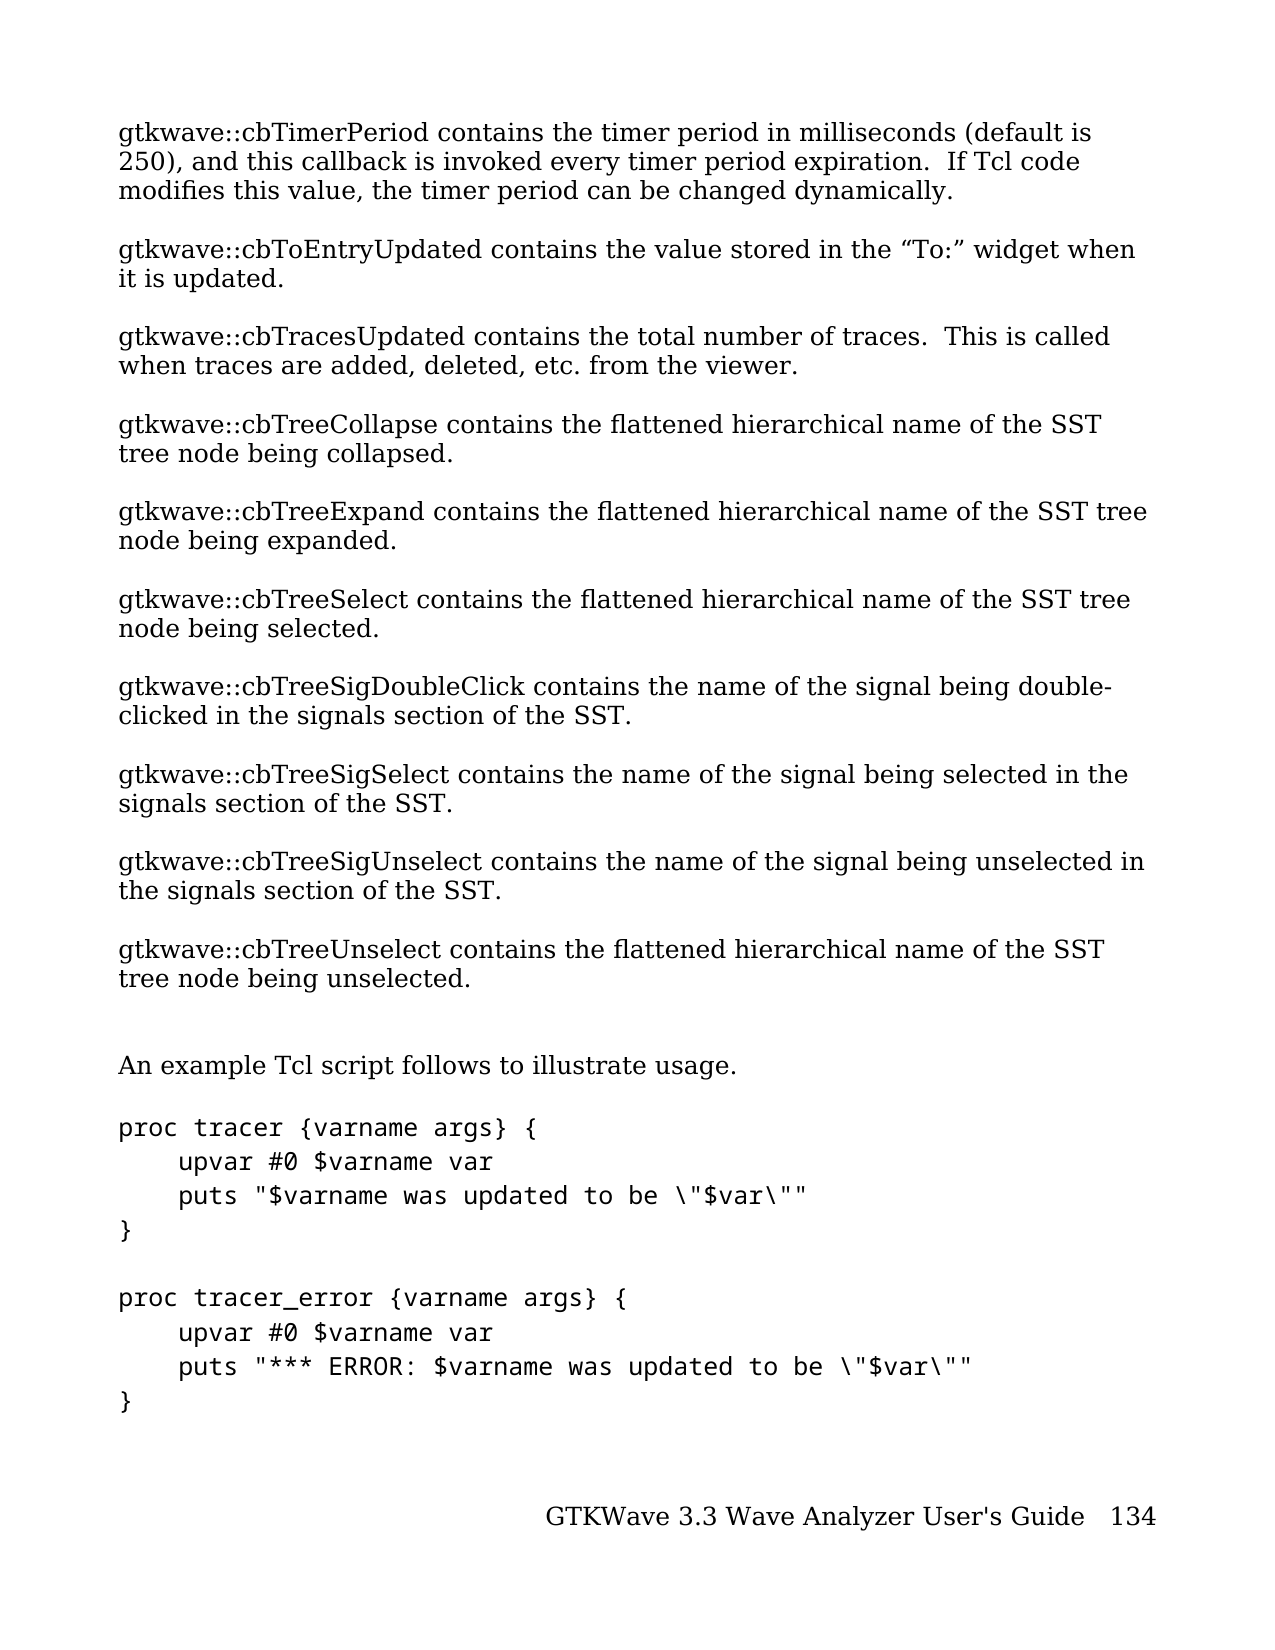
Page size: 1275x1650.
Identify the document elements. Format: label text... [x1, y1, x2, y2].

text gtkwave::cbTreeSigDoubleClick contains the name of the signal being double-clicked in the signals section of the SST. [118, 672, 1157, 731]
text upvar #0 $varname var [118, 1314, 1157, 1348]
text gtkwave::cbTreeUnselect contains the flattened hierarchical name of the SST tree node being unselected. [118, 935, 1157, 993]
text gtkwave::cbTreeCollapse contains the flattened hierarchical name of the SST tree node being collapsed. [118, 410, 1157, 468]
text } [118, 1382, 1157, 1416]
text gtkwave::cbTreeSigUnselect contains the name of the signal being unselected in the signals section of the SST. [118, 847, 1157, 906]
text upvar #0 $varname var [118, 1144, 1157, 1178]
text gtkwave::cbTreeExpand contains the flattened hierarchical name of the SST tree node being expanded. [118, 497, 1157, 556]
text gtkwave::cbToEntryUpdated contains the value stored in the “To:” widget when it is updated. [118, 235, 1157, 293]
text puts "$varname was updated to be \"$var\"" [118, 1178, 1157, 1212]
text proc tracer_error {varname args} { [118, 1280, 1157, 1314]
text gtkwave::cbTracesUpdated contains the total number of traces. This is called when traces are added, deleted, etc. from the viewer. [118, 322, 1157, 381]
text gtkwave::cbTimerPeriod contains the timer period in milliseconds (default is 250), and this callback is invoked every timer period expiration. If Tcl code modifies this value, the timer period can be changed dynamically. [118, 118, 1157, 206]
text An example Tcl script follows to illustrate usage. [118, 1051, 1157, 1081]
text gtkwave::cbTreeSelect contains the flattened hierarchical name of the SST tree node being selected. [118, 585, 1157, 643]
text gtkwave::cbTreeSigSelect contains the name of the signal being selected in the signals section of the SST. [118, 760, 1157, 818]
text puts "*** ERROR: $varname was updated to be \"$var\"" [118, 1348, 1157, 1382]
text } [118, 1212, 1157, 1246]
text proc tracer {varname args} { [118, 1110, 1157, 1144]
